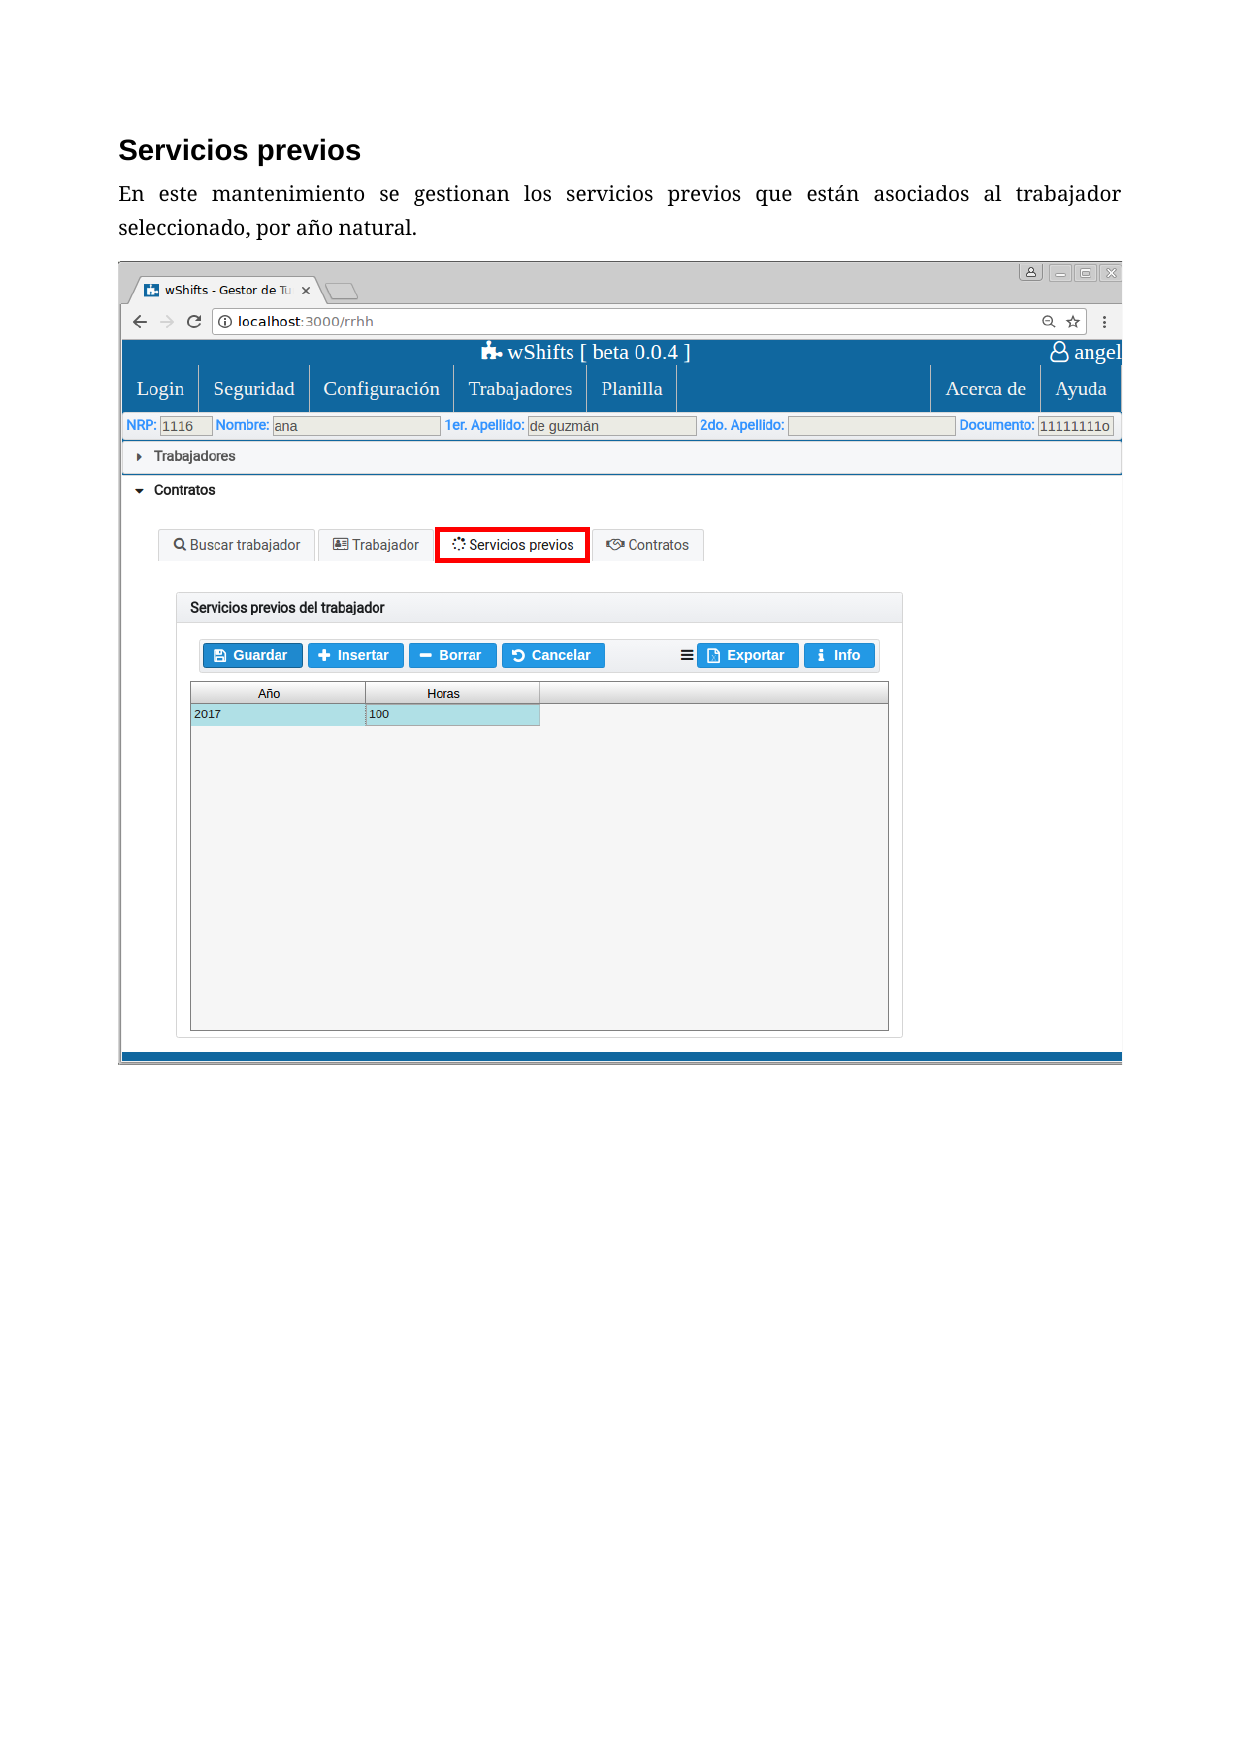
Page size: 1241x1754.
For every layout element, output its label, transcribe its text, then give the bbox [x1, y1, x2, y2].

subtitle Servicios previos [118, 133, 1122, 166]
text En este mantenimiento se gestionan los servicios previos que están asociados al trabajador seleccionado, por año natural. [118, 179, 1122, 241]
picture [118, 261, 1123, 1065]
